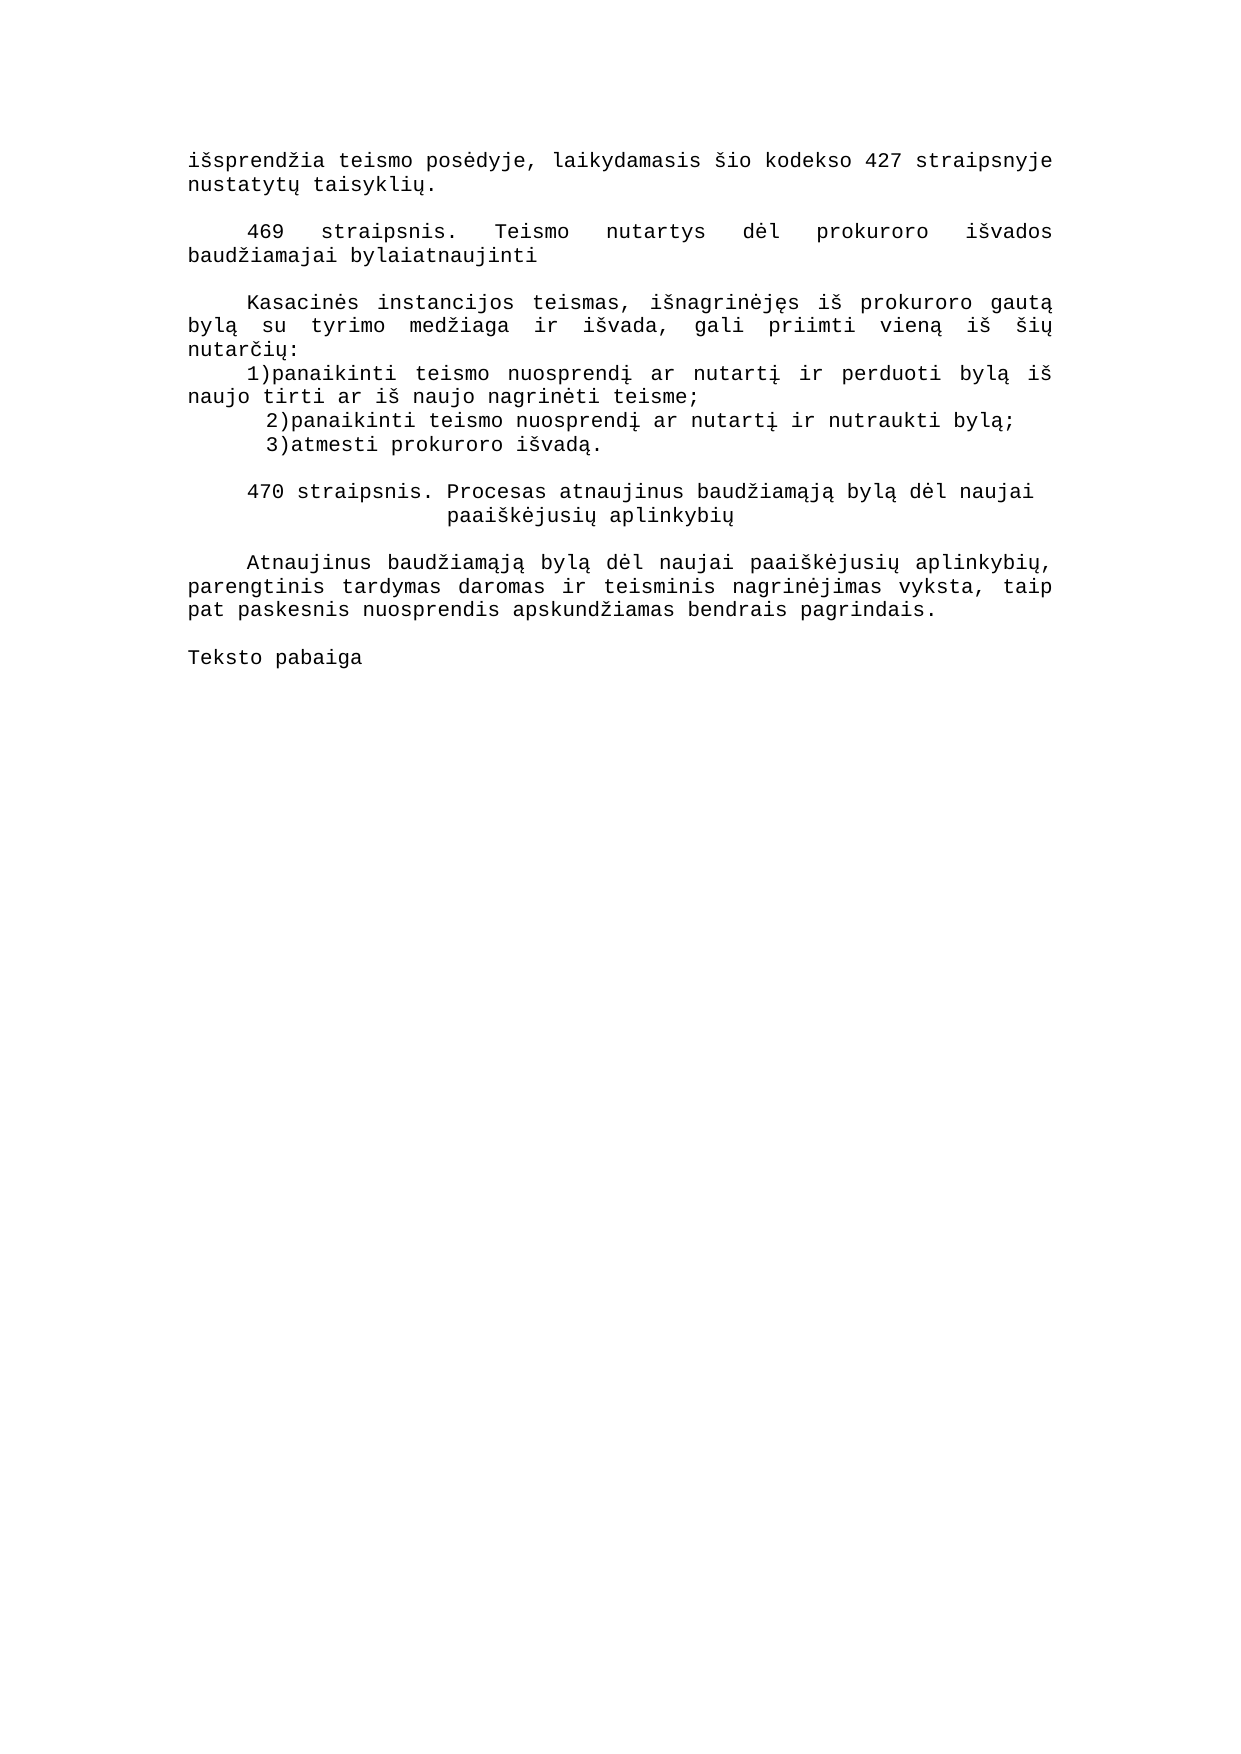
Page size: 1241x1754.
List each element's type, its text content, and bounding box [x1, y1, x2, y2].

text 2)panaikinti teismo nuosprendį ar nutartį ir nutraukti bylą; [206, 410, 1053, 434]
text 3)atmesti prokuroro išvadą. [206, 434, 1053, 457]
text 469 straipsnis. Teismo nutartys dėl prokuroro išvados baudžiamajai bylaiatnaujinti [187, 221, 1053, 268]
text 470 straipsnis. Procesas atnaujinus baudžiamąją bylą dėl naujai [187, 481, 1053, 505]
text Atnaujinus baudžiamąją bylą dėl naujai paaiškėjusių aplinkybių, parengtinis tardymas daromas ir teisminis nagrinėjimas vyksta, taip pat paskesnis nuosprendis apskundžiamas bendrais pagrindais. [187, 552, 1053, 623]
text išsprendžia teismo posėdyje, laikydamasis šio kodekso 427 straipsnyje nustatytų taisyklių. [187, 150, 1053, 197]
text paaiškėjusių aplinkybių [187, 505, 1053, 528]
text Kasacinės instancijos teismas, išnagrinėjęs iš prokuroro gautą bylą su tyrimo medžiaga ir išvada, gali priimti vieną iš šių nutarčių: [187, 292, 1053, 363]
text 1)panaikinti teismo nuosprendį ar nutartį ir perduoti bylą iš naujo tirti ar iš naujo nagrinėti teisme; [187, 363, 1053, 410]
text Teksto pabaiga [187, 647, 1053, 671]
